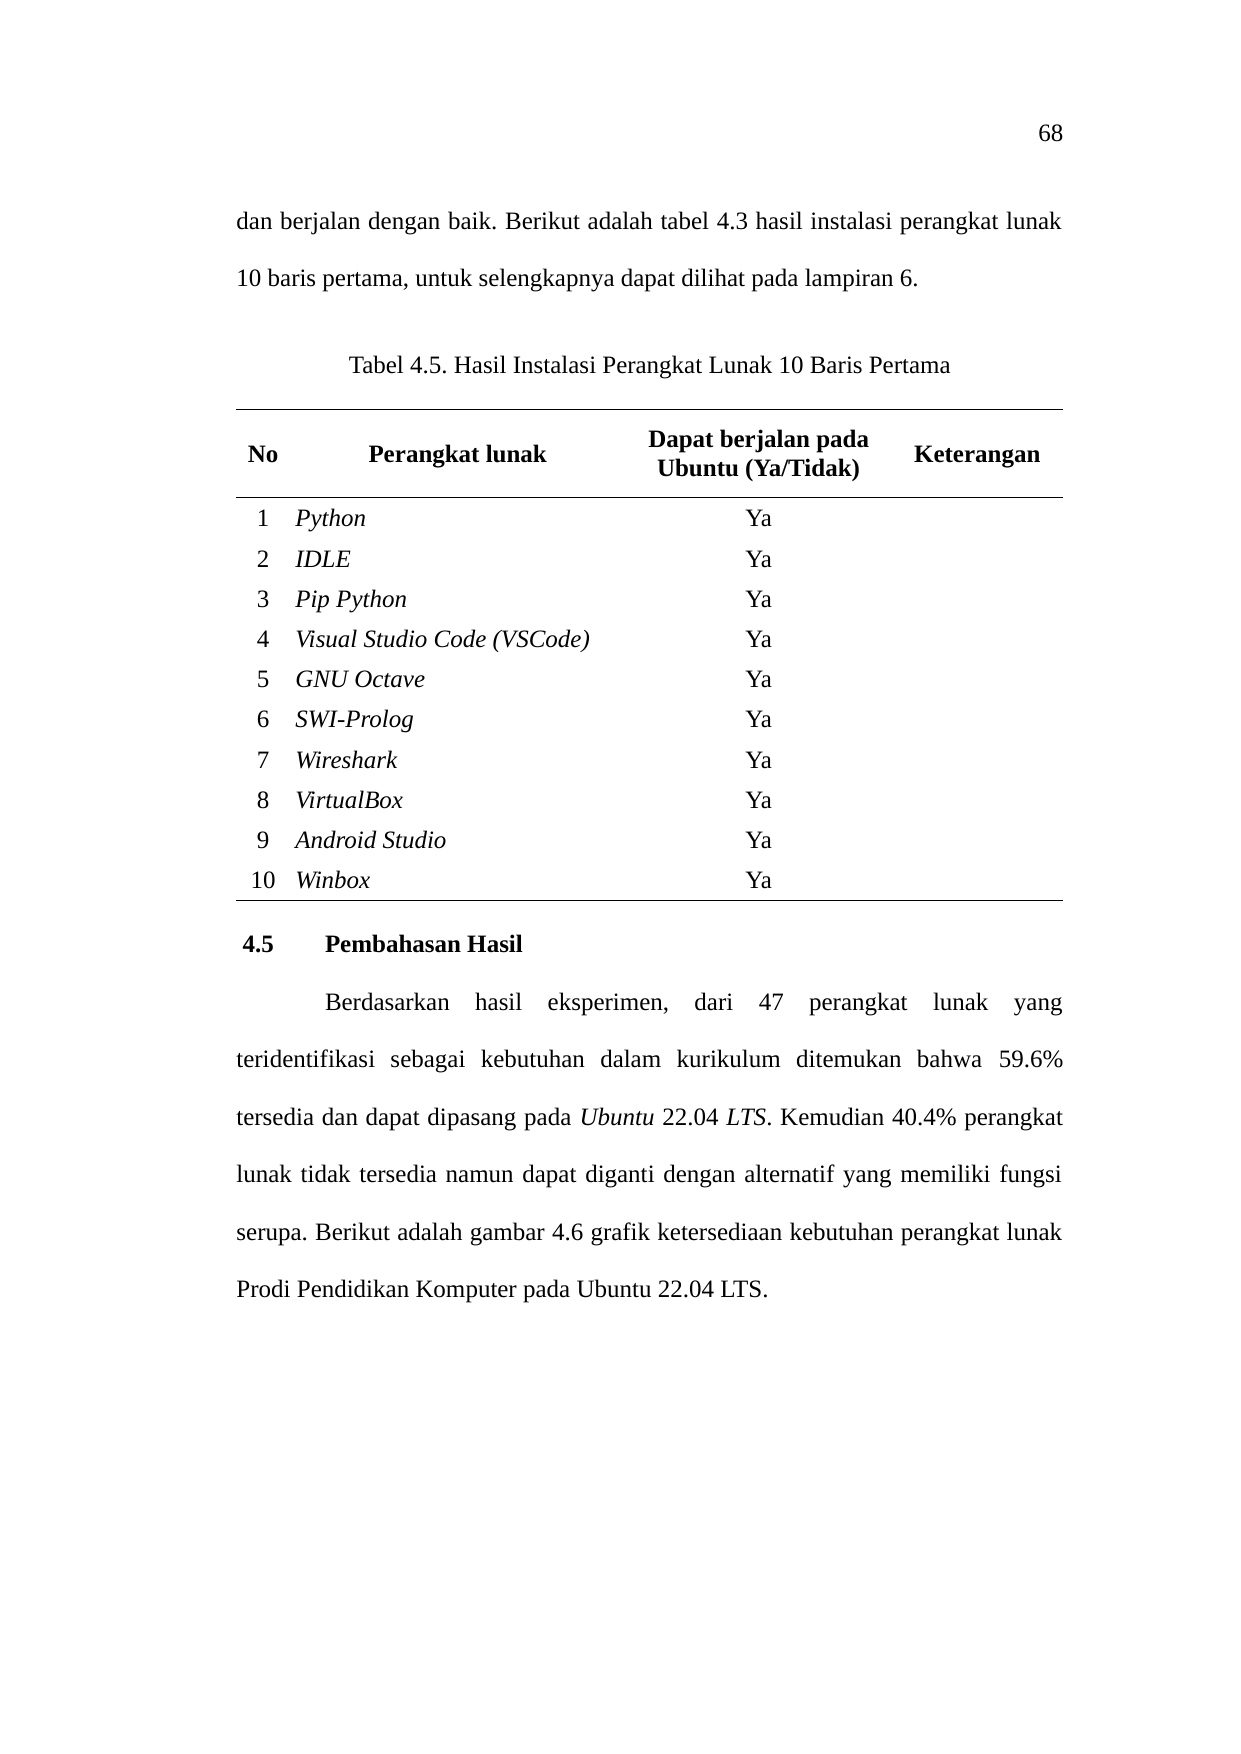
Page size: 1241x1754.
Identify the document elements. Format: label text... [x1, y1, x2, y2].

table_cell Ya [626, 699, 891, 739]
table_cell Ya [626, 578, 891, 618]
table_header No [236, 410, 289, 497]
table_cell IDLE [290, 538, 626, 578]
table_cell [891, 538, 1063, 578]
table_cell SWI-Prolog [290, 699, 626, 739]
table_cell [891, 659, 1063, 699]
text Tabel 4.5. Hasil instalasi perangkat lunak 10 baris pertama [236, 350, 1063, 379]
table_cell 3 [236, 578, 289, 618]
table_cell 7 [236, 739, 289, 779]
table_cell [891, 578, 1063, 618]
table_cell Ya [626, 739, 891, 779]
table_cell [891, 699, 1063, 739]
table_cell Python [290, 498, 626, 538]
table_cell 1 [236, 498, 289, 538]
table_cell [891, 820, 1063, 860]
table_cell [891, 619, 1063, 659]
table_header Perangkat lunak [290, 410, 626, 497]
table_cell 4 [236, 619, 289, 659]
table_cell [891, 739, 1063, 779]
table_cell Pip Python [290, 578, 626, 618]
table_cell 2 [236, 538, 289, 578]
table_header Dapat berjalan pada Ubuntu (Ya/Tidak) [626, 410, 891, 497]
table_cell Visual Studio Code (VSCode) [290, 619, 626, 659]
table_cell Android Studio [290, 820, 626, 860]
table_cell Winbox [290, 860, 626, 900]
table_cell [891, 779, 1063, 819]
text dan berjalan dengan baik. Berikut adalah tabel 4.3 hasil instalasi perangkat lunak 10 baris pertama, untuk selengkapnya dapat dilihat pada lampiran 6. [236, 206, 1063, 292]
table_cell Ya [626, 860, 891, 900]
table_cell [891, 860, 1063, 900]
table_cell Ya [626, 538, 891, 578]
table_cell Ya [626, 619, 891, 659]
table_cell GNU Octave [290, 659, 626, 699]
table_cell Wireshark [290, 739, 626, 779]
table_cell 8 [236, 779, 289, 819]
table_cell 5 [236, 659, 289, 699]
table_header Keterangan [891, 410, 1063, 497]
table_cell Ya [626, 659, 891, 699]
table_cell 10 [236, 860, 289, 900]
table_cell [891, 498, 1063, 538]
table_cell Ya [626, 820, 891, 860]
table_cell VirtualBox [290, 779, 626, 819]
text Berdasarkan hasil eksperimen, dari 47 perangkat lunak yang teridentifikasi sebagai kebutuhan dalam kurikulum ditemukan bahwa 59.6% tersedia dan dapat dipasang pada Ubuntu 22.04 LTS. Kemudian 40.4% perangkat lunak tidak tersedia namun dapat diganti dengan alternatif yang memiliki fungsi serupa. Berikut adalah gambar 4.6 grafik ketersediaan kebutuhan perangkat lunak Prodi Pendidikan Komputer pada Ubuntu 22.04 LTS. [236, 987, 1063, 1303]
table_cell Ya [626, 779, 891, 819]
subtitle Pembahasan Hasil [236, 929, 1063, 958]
table_cell 9 [236, 820, 289, 860]
table_cell 6 [236, 699, 289, 739]
table_cell Ya [626, 498, 891, 538]
